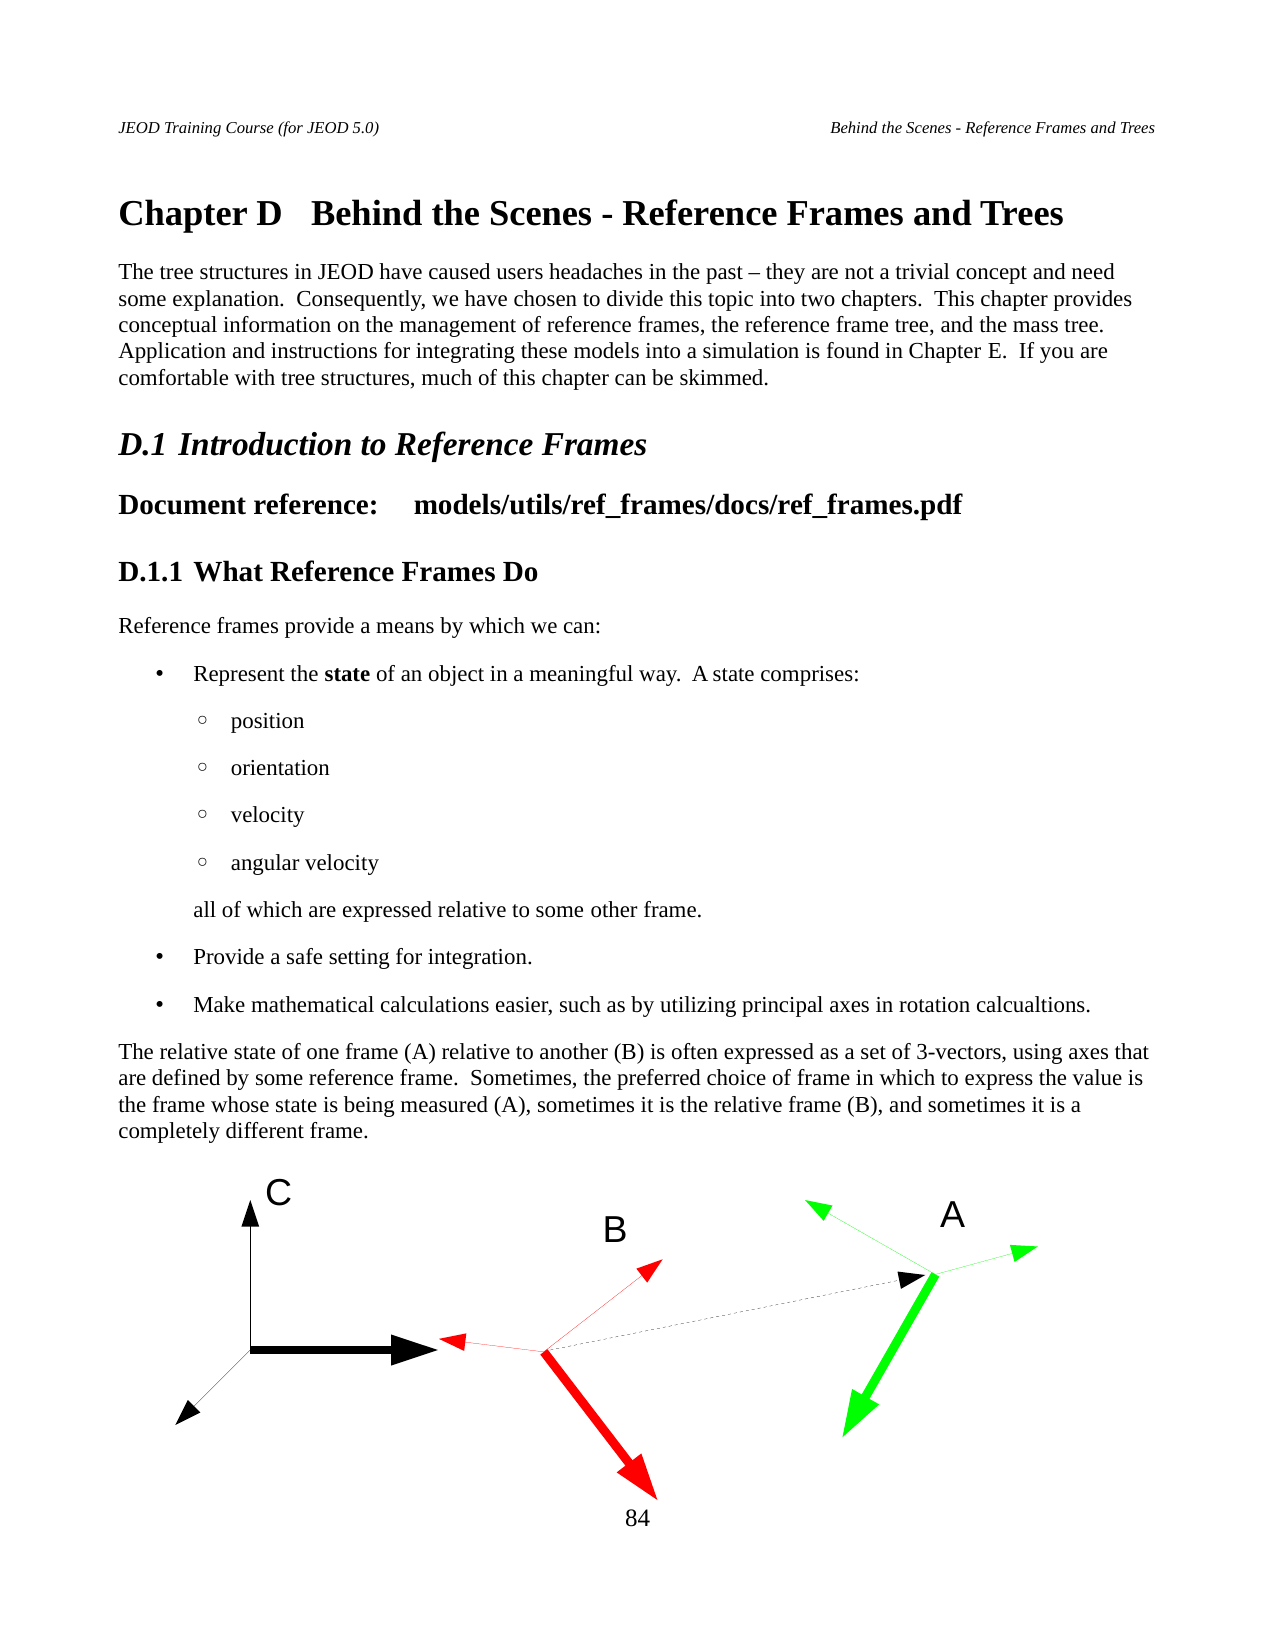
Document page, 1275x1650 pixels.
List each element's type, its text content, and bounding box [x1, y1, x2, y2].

text The relative state of one frame (A) relative to another (B) is often expressed as a set of 3-vectors, using axes that are defined by some reference frame. Sometimes, the preferred choice of frame in which to express the value is the frame whose state is being measured (A), sometimes it is the relative frame (B), and sometimes it is a completely different frame. [118, 1038, 1157, 1143]
text The tree structures in JEOD have caused users headaches in the past – they are not a trivial concept and need some explanation. Consequently, we have chosen to divide this topic into two chapters. This chapter provides conceptual information on the management of reference frames, the reference frame tree, and the mass tree. Application and instructions for integrating these models into a simulation is found in Chapter E. If you are comfortable with tree structures, much of this chapter can be skimmed. [118, 258, 1157, 390]
list Represent the state of an object in a meaningful way. A state comprises: [156, 659, 1157, 686]
text Reference frames provide a means by which we can: [118, 612, 1157, 639]
list Make mathematical calculations easier, such as by utilizing principal axes in rotation calcualtions. [156, 991, 1157, 1017]
text Document reference: models/utils/ref_frames/docs/ref_frames.pdf [118, 487, 1157, 520]
subtitle Behind the Scenes - Reference Frames and Trees [118, 192, 1157, 234]
list angular velocity [193, 849, 1157, 875]
list velocity [193, 801, 1157, 828]
list orientation [193, 754, 1157, 781]
subtitle What Reference Frames Do [118, 554, 1157, 588]
list all of which are expressed relative to some other frame. [156, 896, 1157, 922]
list position [193, 707, 1157, 733]
list Provide a safe setting for integration. [156, 943, 1157, 970]
subtitle Introduction to Reference Frames [118, 424, 1157, 462]
